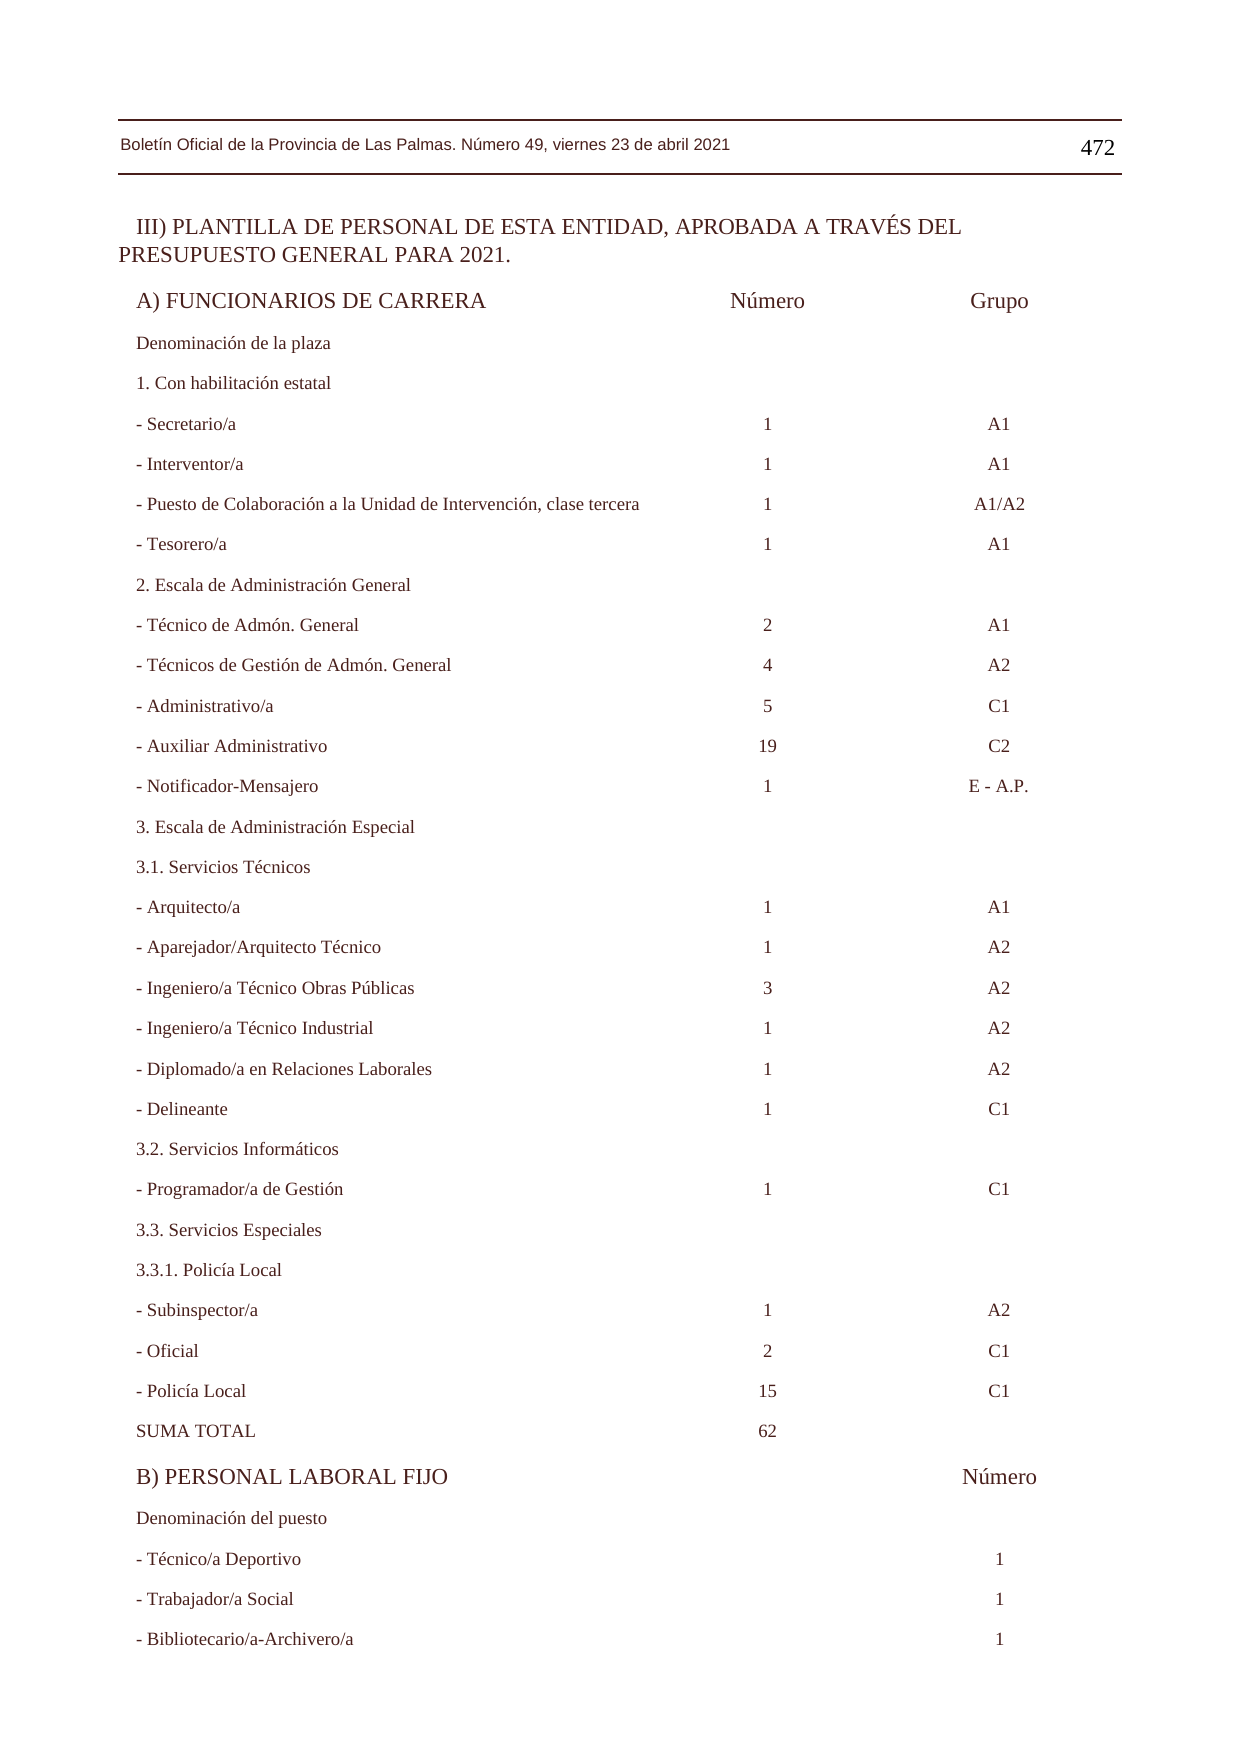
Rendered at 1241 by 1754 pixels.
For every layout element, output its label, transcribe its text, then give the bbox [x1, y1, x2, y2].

table_cell C1 [883, 1331, 1042, 1371]
table_cell 1 [685, 404, 883, 444]
table_cell A2 [883, 968, 1042, 1008]
table_cell [685, 807, 883, 847]
table_cell - Policía Local [131, 1371, 685, 1411]
table_cell A1 [883, 524, 1042, 565]
table_cell 3.1. Servicios Técnicos [131, 847, 685, 887]
table_cell A1 [883, 887, 1042, 927]
table_cell - Arquitecto/a [131, 887, 685, 927]
table_cell A1/A2 [883, 484, 1042, 524]
table_cell 1 [685, 1089, 883, 1129]
table_cell C2 [883, 726, 1042, 766]
table_cell - Técnico de Admón. General [131, 605, 685, 645]
table_cell [883, 1250, 1042, 1290]
table_cell - Auxiliar Administrativo [131, 726, 685, 766]
table_cell - Programador/a de Gestión [131, 1169, 685, 1210]
table_cell [883, 1129, 1042, 1169]
table_cell 1. Con habilitación estatal [131, 363, 685, 403]
table_cell [685, 847, 883, 887]
table_cell 2 [685, 1331, 883, 1371]
table_cell 1 [685, 1008, 883, 1048]
table_cell A2 [883, 1049, 1042, 1089]
table_cell - Subinspector/a [131, 1290, 685, 1331]
table_cell B) PERSONAL LABORAL FIJO Denominación del puesto [131, 1453, 685, 1538]
table_cell A1 [883, 404, 1042, 444]
table_cell - Ingeniero/a Técnico Industrial [131, 1008, 685, 1048]
table_cell [685, 363, 883, 403]
table_cell - Diplomado/a en Relaciones Laborales [131, 1049, 685, 1089]
table_cell 19 [685, 726, 883, 766]
table_cell A2 [883, 645, 1042, 686]
table_cell [685, 1619, 883, 1649]
table_cell [883, 363, 1042, 403]
table_cell [685, 1539, 883, 1579]
table_cell [883, 1411, 1042, 1453]
table_cell 4 [685, 645, 883, 686]
table_cell 1 [685, 1049, 883, 1089]
list PLANTILLA DE PERSONAL DE ESTA ENTIDAD, APROBADA A TRAVÉS DEL PRESUPUESTO GENERAL PARA 2021. [118, 213, 1122, 268]
table_cell 3 [685, 968, 883, 1008]
table_cell SUMA TOTAL [131, 1411, 685, 1453]
table_cell 62 [685, 1411, 883, 1453]
table_cell 3.3.1. Policía Local [131, 1250, 685, 1290]
table_cell - Administrativo/a [131, 686, 685, 726]
table_cell C1 [883, 1169, 1042, 1210]
table_header A) FUNCIONARIOS DE CARRERA Denominación de la plaza [131, 289, 685, 363]
table_cell [883, 1210, 1042, 1250]
table_cell A2 [883, 928, 1042, 968]
table_cell - Puesto de Colaboración a la Unidad de Intervención, clase tercera [131, 484, 685, 524]
table_cell 1 [685, 887, 883, 927]
table_cell 3.2. Servicios Informáticos [131, 1129, 685, 1169]
table_cell - Tesorero/a [131, 524, 685, 565]
table_cell - Técnicos de Gestión de Admón. General [131, 645, 685, 686]
table_cell [685, 1210, 883, 1250]
table_cell [685, 1579, 883, 1619]
table_cell A1 [883, 444, 1042, 484]
table_cell A1 [883, 605, 1042, 645]
table_header Grupo [883, 289, 1042, 363]
table_cell - Aparejador/Arquitecto Técnico [131, 928, 685, 968]
table_cell 2 [685, 605, 883, 645]
table_cell [883, 565, 1042, 605]
table_cell [883, 807, 1042, 847]
table_cell [685, 1129, 883, 1169]
table_cell 1 [883, 1579, 1042, 1619]
table_cell E - A.P. [883, 766, 1042, 807]
table_cell 1 [883, 1539, 1042, 1579]
table_cell - Oficial [131, 1331, 685, 1371]
table_cell - Ingeniero/a Técnico Obras Públicas [131, 968, 685, 1008]
table_cell C1 [883, 1089, 1042, 1129]
table_cell [685, 1453, 883, 1538]
table_cell 1 [685, 1290, 883, 1331]
table_cell A2 [883, 1290, 1042, 1331]
table_cell - Técnico/a Deportivo [131, 1539, 685, 1579]
table_cell 3.3. Servicios Especiales [131, 1210, 685, 1250]
table_cell 1 [685, 1169, 883, 1210]
table_cell - Bibliotecario/a-Archivero/a [131, 1619, 685, 1649]
table_cell 3. Escala de Administración Especial [131, 807, 685, 847]
table_cell 1 [685, 484, 883, 524]
table_cell 1 [685, 444, 883, 484]
table_cell 1 [685, 928, 883, 968]
table_cell 5 [685, 686, 883, 726]
table_cell 1 [685, 766, 883, 807]
table_cell [685, 565, 883, 605]
table_cell A2 [883, 1008, 1042, 1048]
table_cell C1 [883, 686, 1042, 726]
table_header Número [685, 289, 883, 363]
table_cell 15 [685, 1371, 883, 1411]
table_cell - Interventor/a [131, 444, 685, 484]
table_cell [883, 847, 1042, 887]
table_cell Número [883, 1453, 1042, 1538]
table_cell C1 [883, 1371, 1042, 1411]
table_cell - Trabajador/a Social [131, 1579, 685, 1619]
table_cell 1 [685, 524, 883, 565]
table_cell - Delineante [131, 1089, 685, 1129]
table_cell [685, 1250, 883, 1290]
table_cell 2. Escala de Administración General [131, 565, 685, 605]
table_cell 1 [883, 1619, 1042, 1649]
table_cell - Notificador-Mensajero [131, 766, 685, 807]
table_cell - Secretario/a [131, 404, 685, 444]
